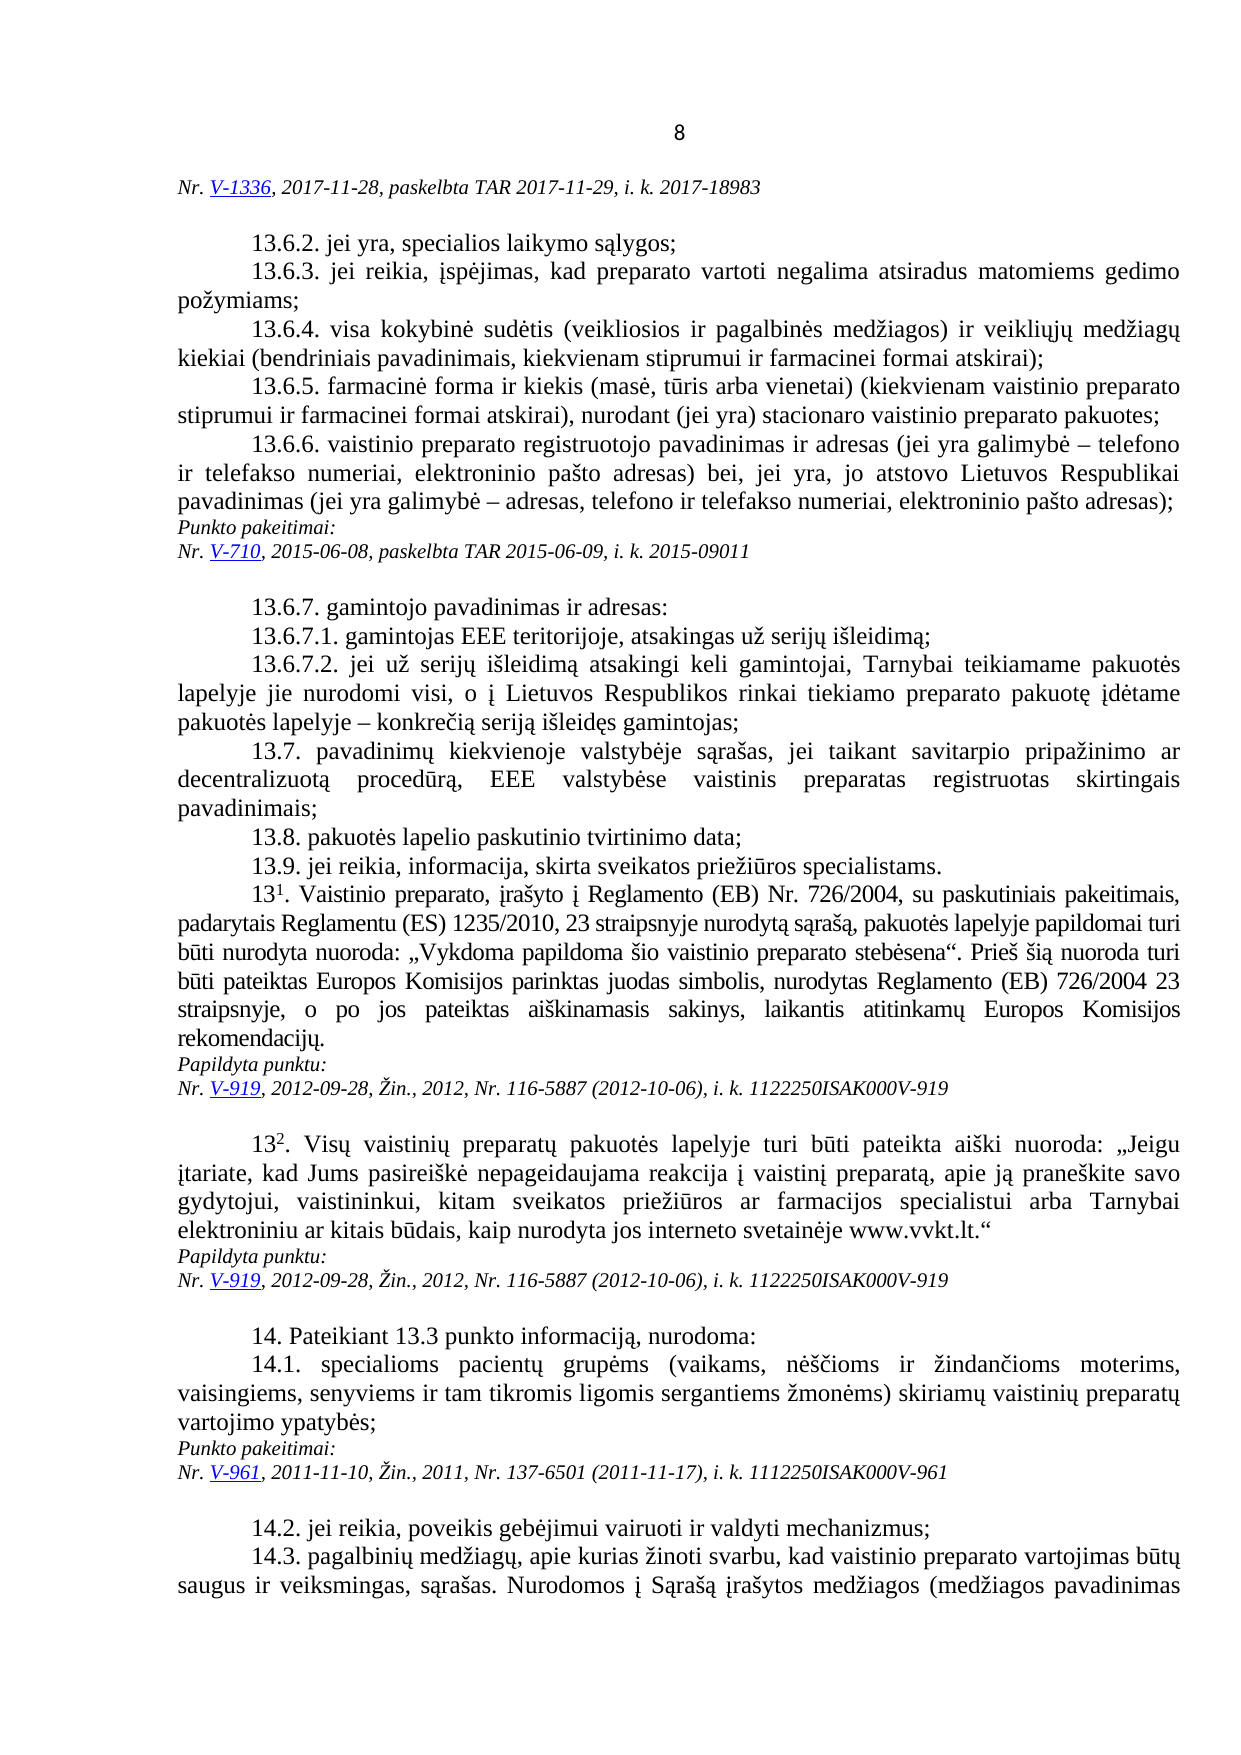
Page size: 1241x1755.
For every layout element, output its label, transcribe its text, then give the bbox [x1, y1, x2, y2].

text 14.1. specialioms pacientų grupėms (vaikams, nėščioms ir žindančioms moterims, vaisingiems, senyviems ir tam tikromis ligomis sergantiems žmonėms) skiriamų vaistinių preparatų vartojimo ypatybės; [177, 1349, 1181, 1436]
text Papildyta punktu: [177, 1052, 1181, 1076]
text Nr. V-1336, 2017-11-28, paskelbta TAR 2017-11-29, i. k. 2017-18983 [177, 175, 1181, 199]
text 13.6.7. gamintojo pavadinimas ir adresas: [177, 592, 1181, 621]
text 131. Vaistinio preparato, įrašyto į Reglamento (EB) Nr. 726/2004, su paskutiniais pakeitimais, padarytais Reglamentu (ES) 1235/2010, 23 straipsnyje nurodytą sąrašą, pakuotės lapelyje papildomai turi būti nurodyta nuoroda: „Vykdoma papildoma šio vaistinio preparato stebėsena“. Prieš šią nuoroda turi būti pateiktas Europos Komisijos parinktas juodas simbolis, nurodytas Reglamento (EB) 726/2004 23 straipsnyje, o po jos pateiktas aiškinamasis sakinys, laikantis atitinkamų Europos Komisijos rekomendacijų. [177, 879, 1181, 1052]
text 14. Pateikiant 13.3 punkto informaciją, nurodoma: [177, 1321, 1181, 1349]
text Papildyta punktu: [177, 1244, 1181, 1268]
text Nr. V-919, 2012-09-28, Žin., 2012, Nr. 116-5887 (2012-10-06), i. k. 1122250ISAK000V-919 [177, 1268, 1181, 1292]
text 13.6.6. vaistinio preparato registruotojo pavadinimas ir adresas (jei yra galimybė – telefono ir telefakso numeriai, elektroninio pašto adresas) bei, jei yra, jo atstovo Lietuvos Respublikai pavadinimas (jei yra galimybė – adresas, telefono ir telefakso numeriai, elektroninio pašto adresas); [177, 429, 1181, 515]
text 13.6.5. farmacinė forma ir kiekis (masė, tūris arba vienetai) (kiekvienam vaistinio preparato stiprumui ir farmacinei formai atskirai), nurodant (jei yra) stacionaro vaistinio preparato pakuotes; [177, 371, 1181, 429]
text 132. Visų vaistinių preparatų pakuotės lapelyje turi būti pateikta aiški nuoroda: „Jeigu įtariate, kad Jums pasireiškė nepageidaujama reakcija į vaistinį preparatą, apie ją praneškite savo gydytojui, vaistininkui, kitam sveikatos priežiūros ar farmacijos specialistui arba Tarnybai elektroniniu ar kitais būdais, kaip nurodyta jos interneto svetainėje www.vvkt.lt.“ [177, 1129, 1181, 1244]
text 14.3. pagalbinių medžiagų, apie kurias žinoti svarbu, kad vaistinio preparato vartojimas būtų saugus ir veiksmingas, sąrašas. Nurodomos į Sąrašą įrašytos medžiagos (medžiagos pavadinimas [177, 1541, 1181, 1599]
text Nr. V-961, 2011-11-10, Žin., 2011, Nr. 137-6501 (2011-11-17), i. k. 1112250ISAK000V-961 [177, 1460, 1181, 1484]
text Nr. V-710, 2015-06-08, paskelbta TAR 2015-06-09, i. k. 2015-09011 [177, 539, 1181, 563]
text Punkto pakeitimai: [177, 1436, 1181, 1460]
text 13.6.2. jei yra, specialios laikymo sąlygos; [177, 228, 1181, 256]
text Nr. V-919, 2012-09-28, Žin., 2012, Nr. 116-5887 (2012-10-06), i. k. 1122250ISAK000V-919 [177, 1076, 1181, 1100]
text 13.6.3. jei reikia, įspėjimas, kad preparato vartoti negalima atsiradus matomiems gedimo požymiams; [177, 256, 1181, 314]
text 13.6.7.2. jei už serijų išleidimą atsakingi keli gamintojai, Tarnybai teikiamame pakuotės lapelyje jie nurodomi visi, o į Lietuvos Respublikos rinkai tiekiamo preparato pakuotę įdėtame pakuotės lapelyje – konkrečią seriją išleidęs gamintojas; [177, 649, 1181, 736]
text 14.2. jei reikia, poveikis gebėjimui vairuoti ir valdyti mechanizmus; [177, 1513, 1181, 1541]
text 13.9. jei reikia, informacija, skirta sveikatos priežiūros specialistams. [177, 851, 1181, 879]
text 13.8. pakuotės lapelio paskutinio tvirtinimo data; [177, 822, 1181, 851]
text 13.7. pavadinimų kiekvienoje valstybėje sąrašas, jei taikant savitarpio pripažinimo ar decentralizuotą procedūrą, EEE valstybėse vaistinis preparatas registruotas skirtingais pavadinimais; [177, 736, 1181, 822]
text Punkto pakeitimai: [177, 515, 1181, 539]
text 13.6.4. visa kokybinė sudėtis (veikliosios ir pagalbinės medžiagos) ir veikliųjų medžiagų kiekiai (bendriniais pavadinimais, kiekvienam stiprumui ir farmacinei formai atskirai); [177, 314, 1181, 371]
text 13.6.7.1. gamintojas EEE teritorijoje, atsakingas už serijų išleidimą; [177, 621, 1181, 649]
